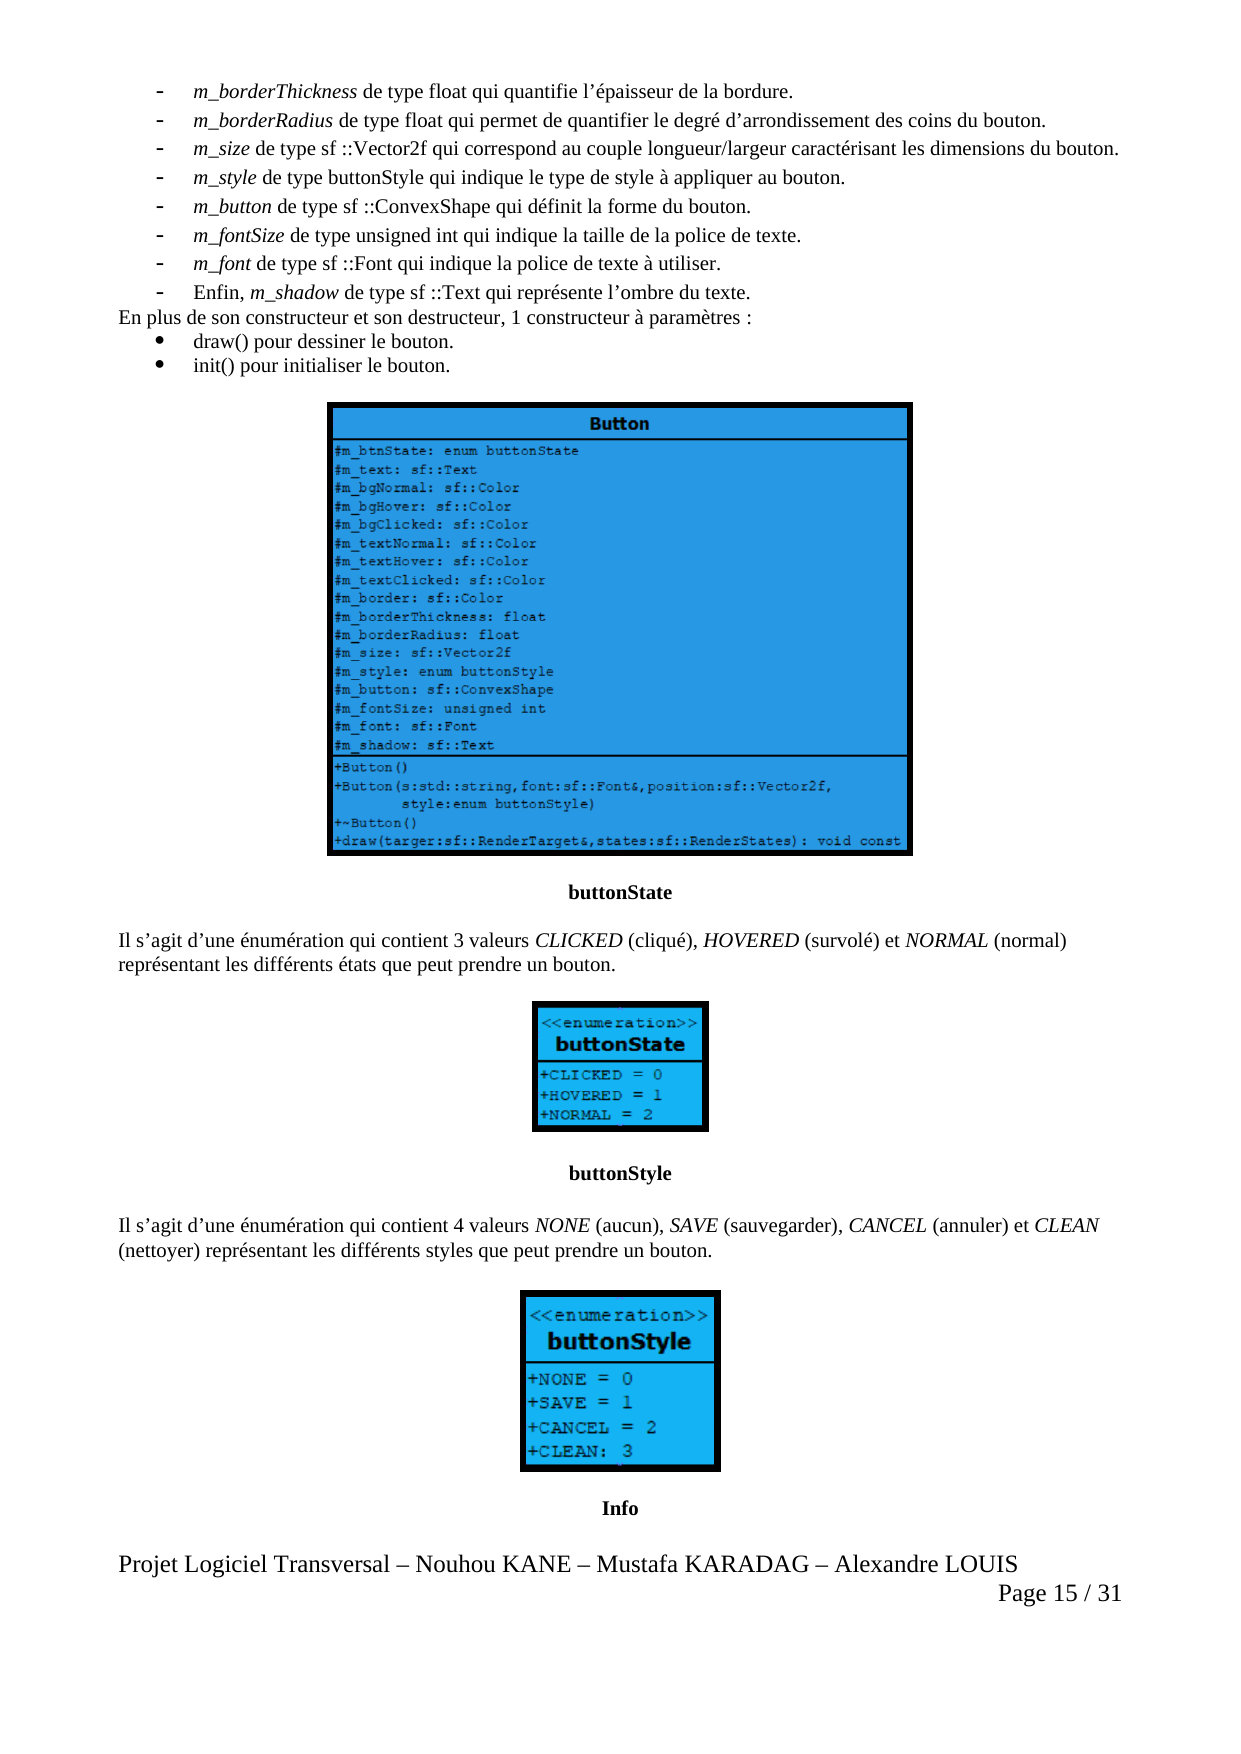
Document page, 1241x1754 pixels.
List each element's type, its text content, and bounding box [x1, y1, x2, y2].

text buttonState [118, 880, 1122, 904]
list m_style de type buttonStyle qui indique le type de style à appliquer au bouton. [156, 161, 1122, 190]
list init() pour initialiser le bouton. [156, 353, 1122, 378]
list draw() pour dessiner le bouton. [156, 329, 1122, 353]
text buttonStyle [118, 1161, 1122, 1185]
list m_font de type sf ::Font qui indique la police de texte à utiliser. [156, 247, 1122, 276]
list m_size de type sf ::Vector2f qui correspond au couple longueur/largeur caractérisant les dimensions du bouton. [156, 132, 1122, 161]
list m_borderRadius de type float qui permet de quantifier le degré d’arrondissement des coins du bouton. [156, 104, 1122, 132]
list Enfin, m_shadow de type sf ::Text qui représente l’ombre du texte. [156, 276, 1122, 305]
text Il s’agit d’une énumération qui contient 4 valeurs NONE (aucun), SAVE (sauvegarder), CANCEL (annuler) et CLEAN (nettoyer) représentant les différents styles que peut prendre un bouton. [118, 1213, 1122, 1262]
list m_fontSize de type unsigned int qui indique la taille de la police de texte. [156, 219, 1122, 247]
text En plus de son constructeur et son destructeur, 1 constructeur à paramètres : [118, 305, 1122, 329]
list m_borderThickness de type float qui quantifie l’épaisseur de la bordure. [156, 75, 1122, 104]
text Il s’agit d’une énumération qui contient 3 valeurs CLICKED (cliqué), HOVERED (survolé) et NORMAL (normal) représentant les différents états que peut prendre un bouton. [118, 928, 1122, 976]
text Info [118, 1496, 1122, 1520]
list m_button de type sf ::ConvexShape qui définit la forme du bouton. [156, 190, 1122, 219]
